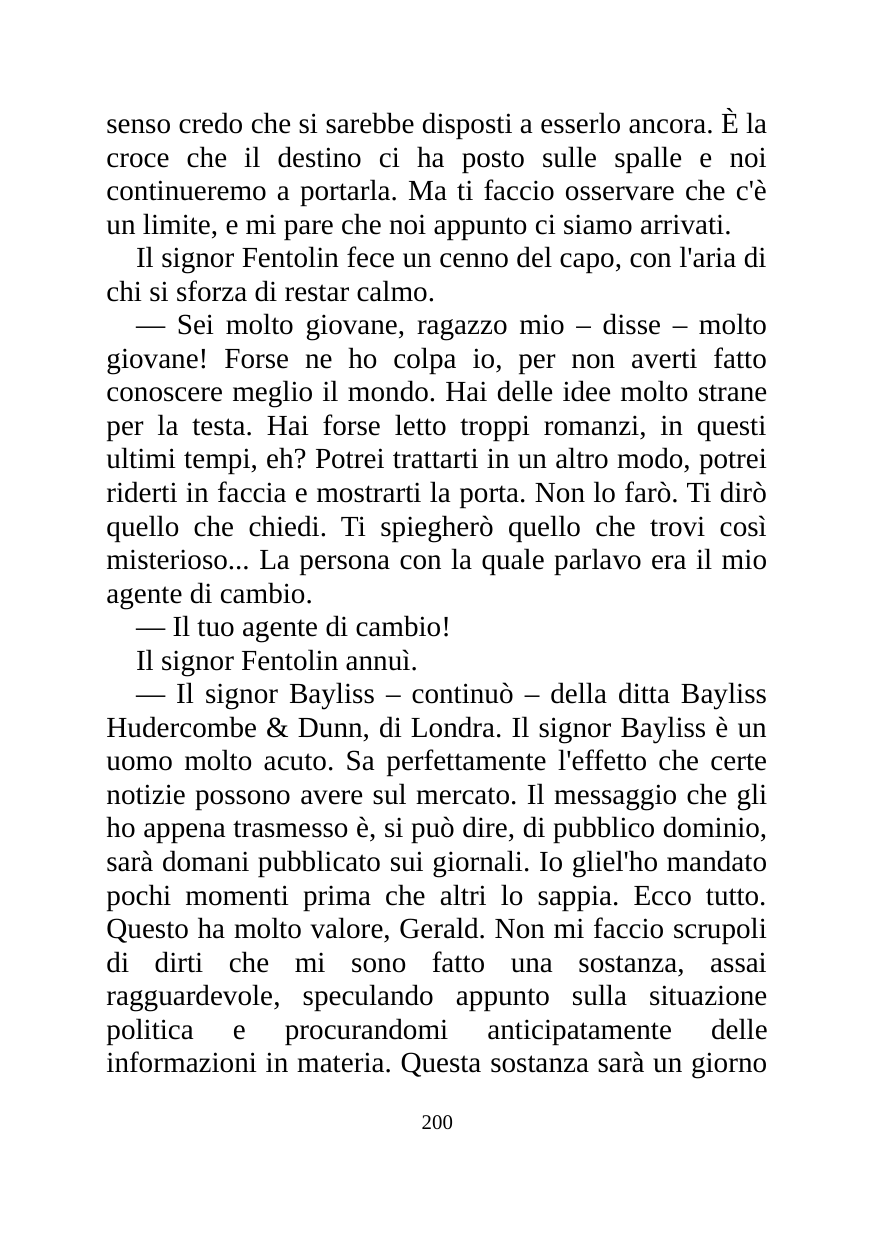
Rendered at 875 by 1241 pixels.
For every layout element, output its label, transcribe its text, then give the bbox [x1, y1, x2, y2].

text Il signor Fentolin fece un cenno del capo, con l'aria di chi si sforza di restar calmo. [106, 240, 768, 307]
text senso credo che si sarebbe disposti a esserlo ancora. È la croce che il destino ci ha posto sulle spalle e noi continueremo a portarla. Ma ti faccio osservare che c'è un limite, e mi pare che noi appunto ci siamo arrivati. [106, 106, 768, 240]
text — Il tuo agente di cambio! [106, 609, 768, 643]
text Il signor Fentolin annuì. [106, 643, 768, 676]
text — Il signor Bayliss – continuò – della ditta Bayliss Hudercombe & Dunn, di Londra. Il signor Bayliss è un uomo molto acuto. Sa perfettamente l'effetto che certe notizie possono avere sul mercato. Il messaggio che gli ho appena trasmesso è, si può dire, di pubblico dominio, sarà domani pubblicato sui giornali. Io gliel'ho mandato pochi momenti prima che altri lo sappia. Ecco tutto. Questo ha molto valore, Gerald. Non mi faccio scrupoli di dirti che mi sono fatto una sostanza, assai ragguardevole, speculando appunto sulla situazione politica e procurandomi anticipatamente delle informazioni in materia. Questa sostanza sarà un giorno [106, 676, 768, 1079]
text — Sei molto giovane, ragazzo mio – disse – molto giovane! Forse ne ho colpa io, per non averti fatto conoscere meglio il mondo. Hai delle idee molto strane per la testa. Hai forse letto troppi romanzi, in questi ultimi tempi, eh? Potrei trattarti in un altro modo, potrei riderti in faccia e mostrarti la porta. Non lo farò. Ti dirò quello che chiedi. Ti spiegherò quello che trovi così misterioso... La persona con la quale parlavo era il mio agente di cambio. [106, 307, 768, 609]
